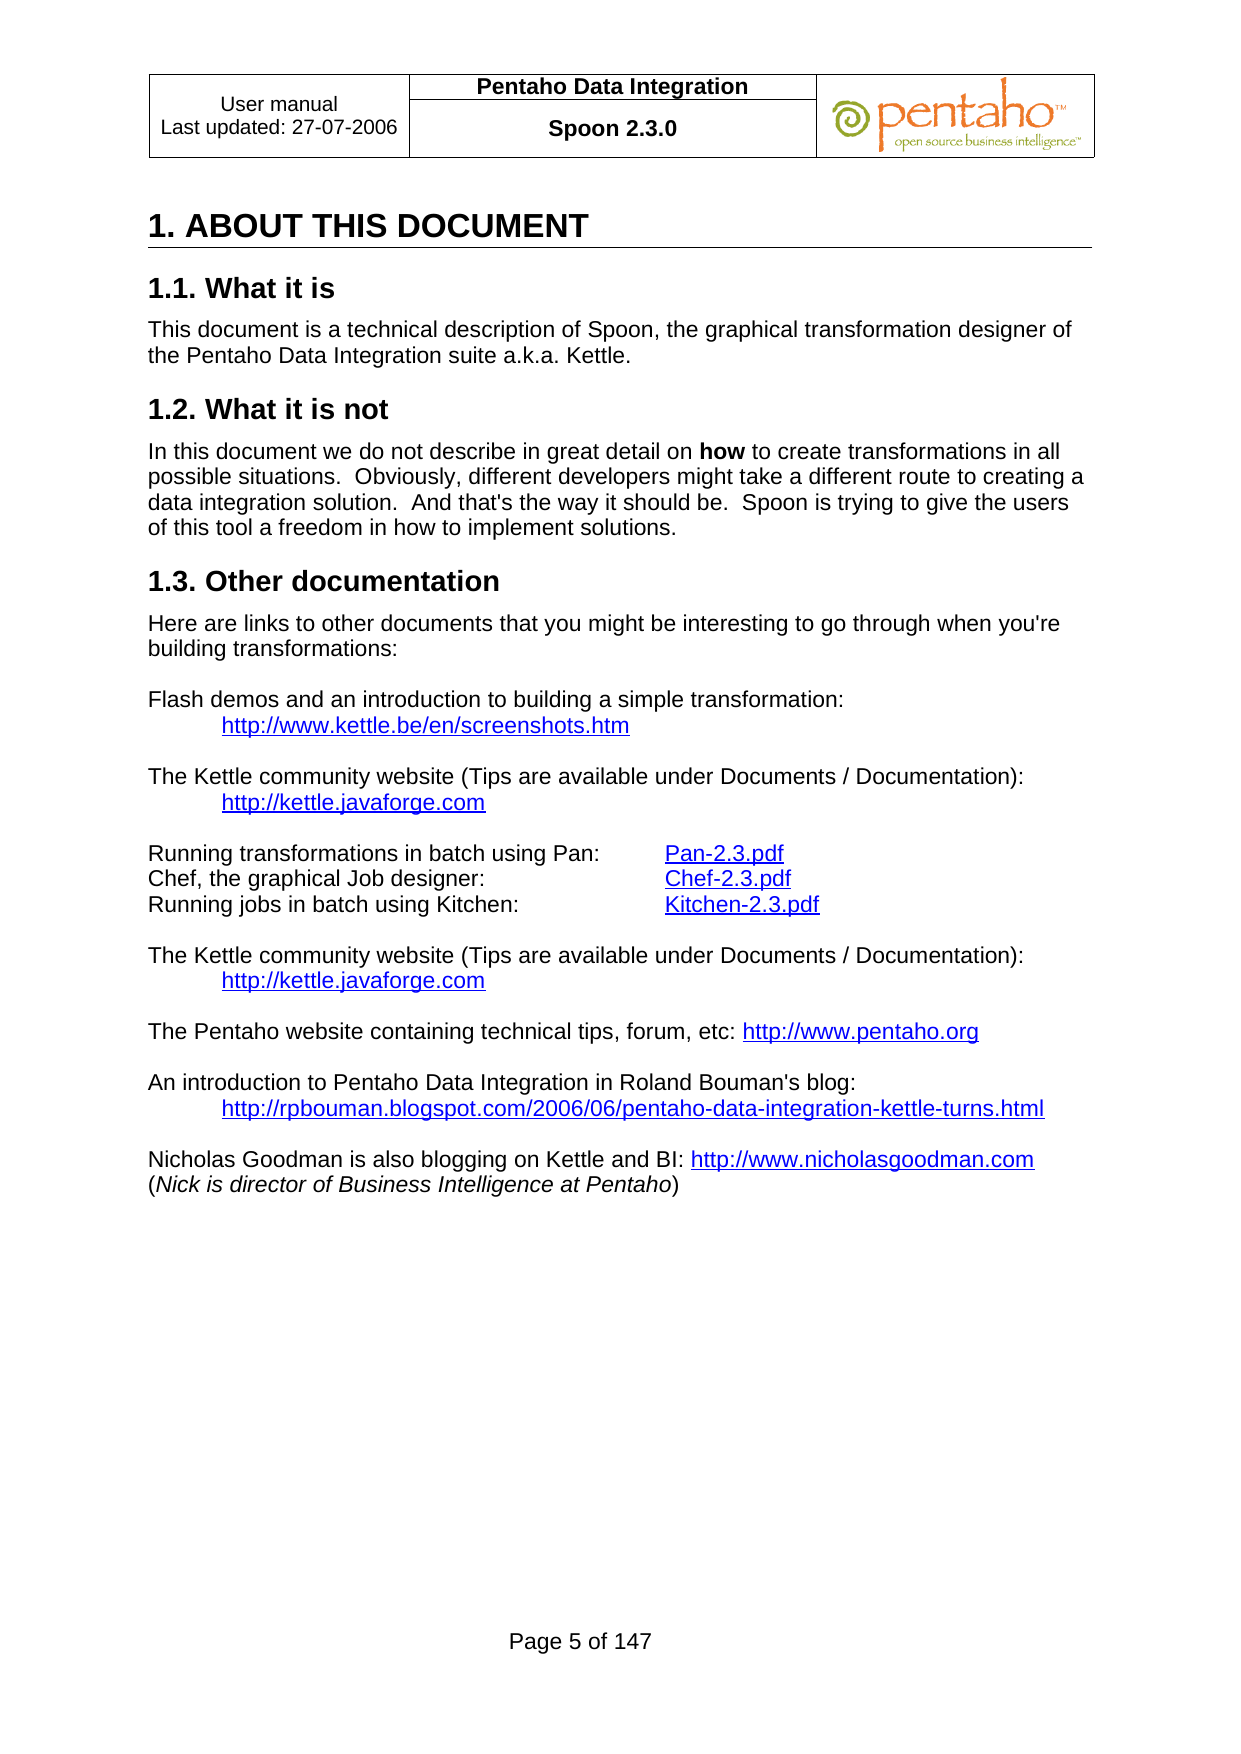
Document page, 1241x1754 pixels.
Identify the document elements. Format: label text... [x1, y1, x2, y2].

text http://kettle.javaforge.com [221, 968, 1092, 993]
text The Pentaho website containing technical tips, forum, etc: http://www.pentaho.org [148, 1019, 1092, 1044]
text Running jobs in batch using Kitchen: Kitchen-2.3.pdf [148, 891, 1092, 917]
text In this document we do not describe in great detail on how to create transformations in all possible situations. Obviously, different developers might take a different route to creating a data integration solution. And that's the way it should be. Spoon is trying to give the users of this tool a freedom in how to implement solutions. [148, 438, 1092, 540]
text Nicholas Goodman is also blogging on Kettle and BI: http://www.nicholasgoodman.com [148, 1147, 1092, 1172]
text This document is a technical description of Spoon, the graphical transformation designer of the Pentaho Data Integration suite a.k.a. Kettle. [148, 317, 1092, 368]
text http://rpbouman.blogspot.com/2006/06/pentaho-data-integration-kettle-turns.html [148, 1096, 1092, 1121]
text The Kettle community website (Tips are available under Documents / Documentation): [148, 764, 1092, 789]
text Chef, the graphical Job designer: Chef-2.3.pdf [148, 866, 1092, 891]
text Here are links to other documents that you might be interesting to go through when you're building transformations: [148, 611, 1092, 662]
subtitle What it is not [148, 393, 1092, 426]
subtitle Other documentation [148, 565, 1092, 598]
subtitle About this document [148, 208, 1092, 247]
text http://www.kettle.be/en/screenshots.htm [221, 713, 1092, 738]
text The Kettle community website (Tips are available under Documents / Documentation): [148, 942, 1092, 968]
text Flash demos and an introduction to building a simple transformation: [148, 687, 1092, 713]
text An introduction to Pentaho Data Integration in Roland Bouman's blog: [148, 1070, 1092, 1096]
text (Nick is director of Business Intelligence at Pentaho) [148, 1172, 1092, 1198]
text http://kettle.javaforge.com [221, 789, 1092, 815]
text Running transformations in batch using Pan: Pan-2.3.pdf [148, 840, 1092, 866]
subtitle What it is [148, 272, 1092, 304]
